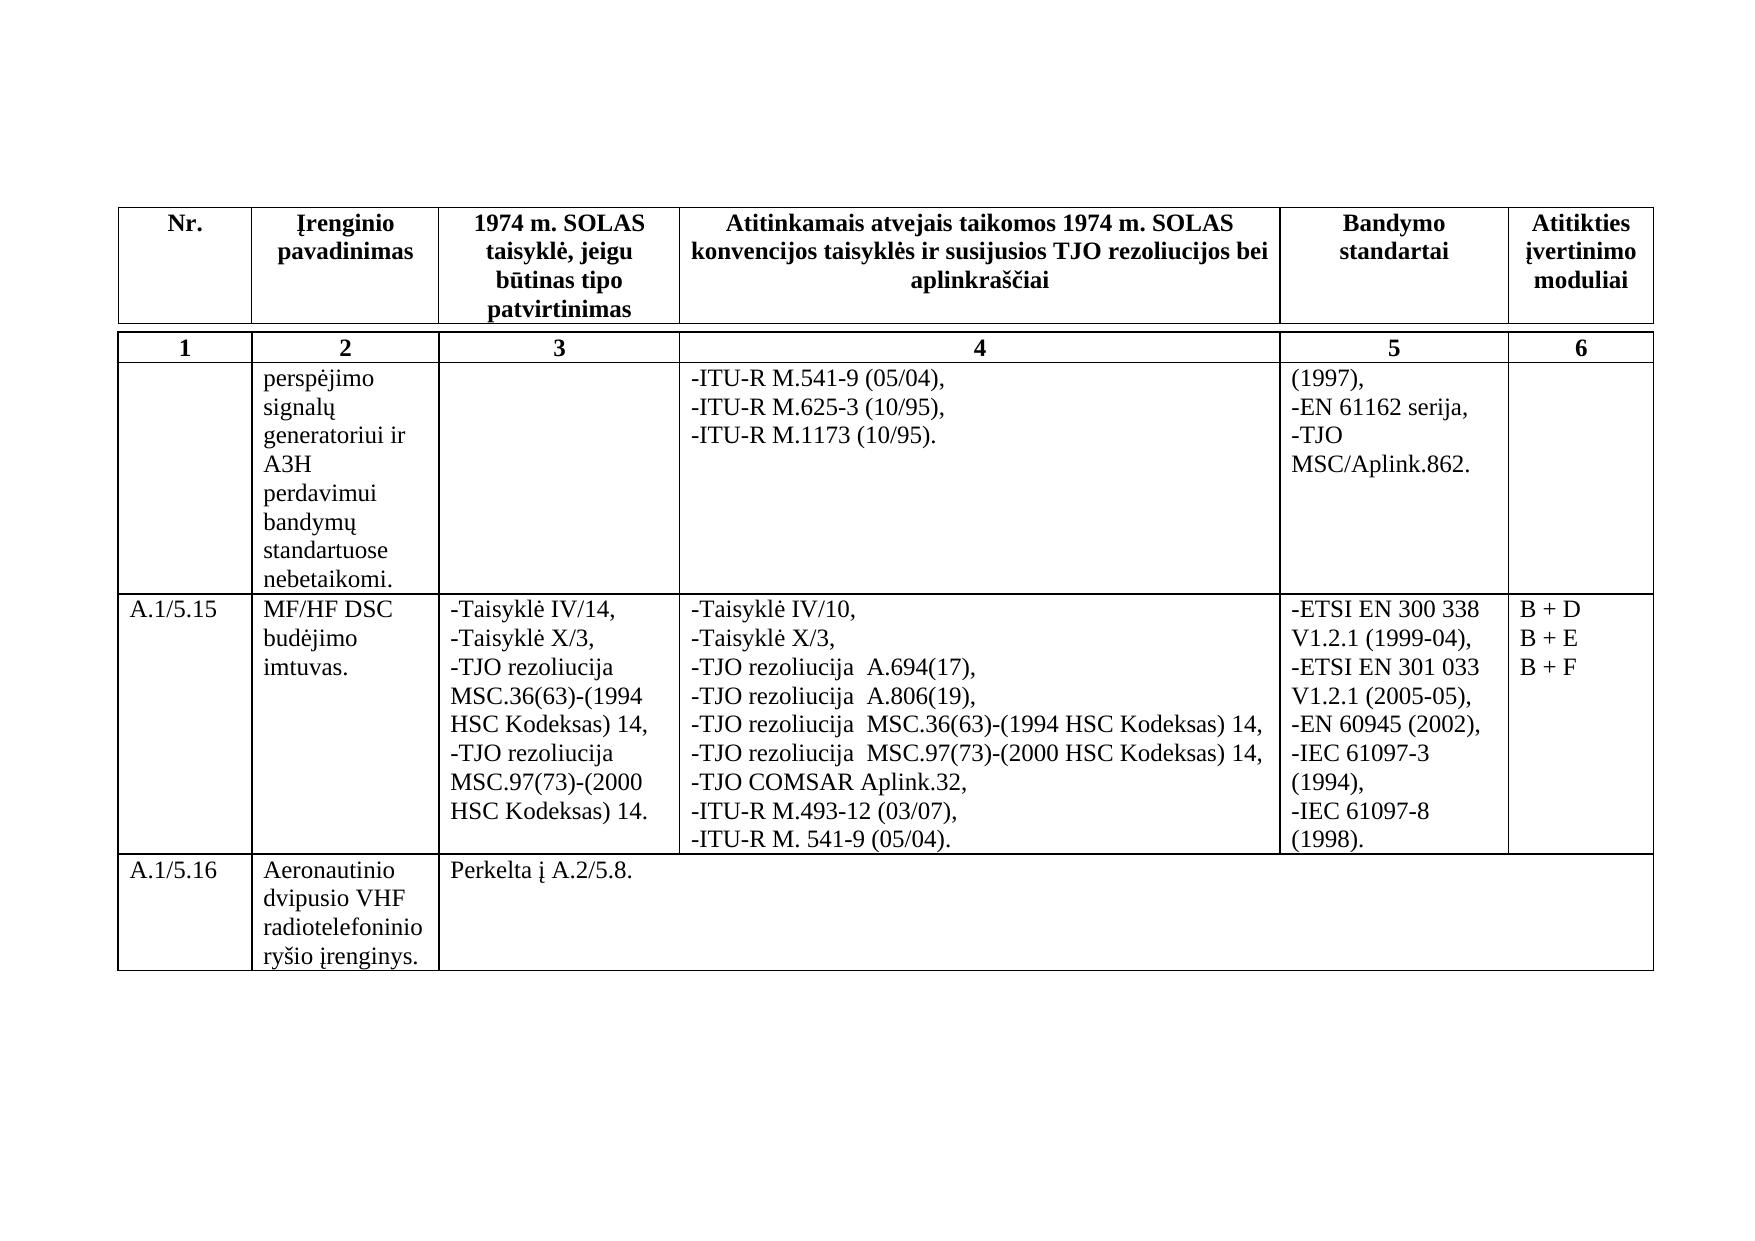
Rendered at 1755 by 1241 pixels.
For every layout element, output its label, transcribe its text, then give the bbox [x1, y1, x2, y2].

table_header Atitinkamais atvejais taikomos 1974 m. SOLAS konvencijos taisyklės ir susijusios TJO rezoliucijos bei aplinkraščiai [680, 208, 1279, 323]
table_cell [1280, 324, 1508, 331]
table_cell A.1/5.16 [119, 855, 251, 970]
table_cell (1997), -EN 61162 serija, -TJO MSC/Aplink.862. [1281, 363, 1508, 593]
table_cell [1508, 855, 1653, 970]
table_cell A.1/5.15 [119, 595, 251, 853]
table_cell -Taisyklė IV/10, -Taisyklė X/3, -TJO rezoliucija A.694(17), -TJO rezoliucija A.806(19), -TJO rezoliucija MSC.36(63)-(1994 HSC Kodeksas) 14, -TJO rezoliucija MSC.97(73)-(2000 HSC Kodeksas) 14, -TJO COMSAR Aplink.32, -ITU-R M.493-12 (03/07), -ITU-R M. 541-9 (05/04). [680, 595, 1279, 853]
table_cell MF/HF DSC budėjimo imtuvas. [253, 595, 438, 853]
table_header Bandymo standartai [1281, 208, 1508, 323]
table_cell [680, 324, 1280, 331]
table_cell 5 [1281, 333, 1508, 361]
table_header 1974 m. SOLAS taisyklė, jeigu būtinas tipo patvirtinimas [439, 208, 679, 323]
table_cell 3 [440, 333, 679, 361]
table_cell -ITU-R M.541-9 (05/04), -ITU-R M.625-3 (10/95), -ITU-R M.1173 (10/95). [680, 363, 1279, 593]
table_cell 6 [1509, 333, 1653, 361]
table_header Įrenginio pavadinimas [252, 208, 438, 323]
table_cell [1509, 363, 1653, 593]
table_cell Perkelta į A.2/5.8. [440, 855, 679, 970]
table_header Nr. [119, 208, 251, 323]
table_cell 1 [119, 333, 251, 361]
table_cell B + D B + E B + F [1509, 595, 1653, 853]
table_cell 4 [680, 333, 1279, 361]
table_cell [119, 363, 251, 593]
table_cell [1280, 855, 1508, 970]
table_cell 2 [253, 333, 438, 361]
table_cell [1508, 324, 1653, 331]
table_cell -ETSI EN 300 338 V1.2.1 (1999-04), -ETSI EN 301 033 V1.2.1 (2005-05), -EN 60945 (2002), -IEC 61097-3 (1994), -IEC 61097-8 (1998). [1281, 595, 1508, 853]
table_cell [440, 363, 679, 593]
table_cell -Taisyklė IV/14, -Taisyklė X/3, -TJO rezoliucija MSC.36(63)-(1994 HSC Kodeksas) 14, -TJO rezoliucija MSC.97(73)-(2000 HSC Kodeksas) 14. [440, 595, 679, 853]
table_header Atitikties įvertinimo moduliai [1509, 208, 1653, 323]
table_cell [118, 324, 252, 331]
table_cell Aeronautinio dvipusio VHF radiotelefoninio ryšio įrenginys. [253, 855, 438, 970]
table_cell [680, 855, 1280, 970]
table_cell [439, 324, 679, 331]
table_cell [252, 324, 439, 331]
table_cell perspėjimo signalų generatoriui ir A3H perdavimui bandymų standartuose nebetaikomi. [253, 363, 438, 593]
